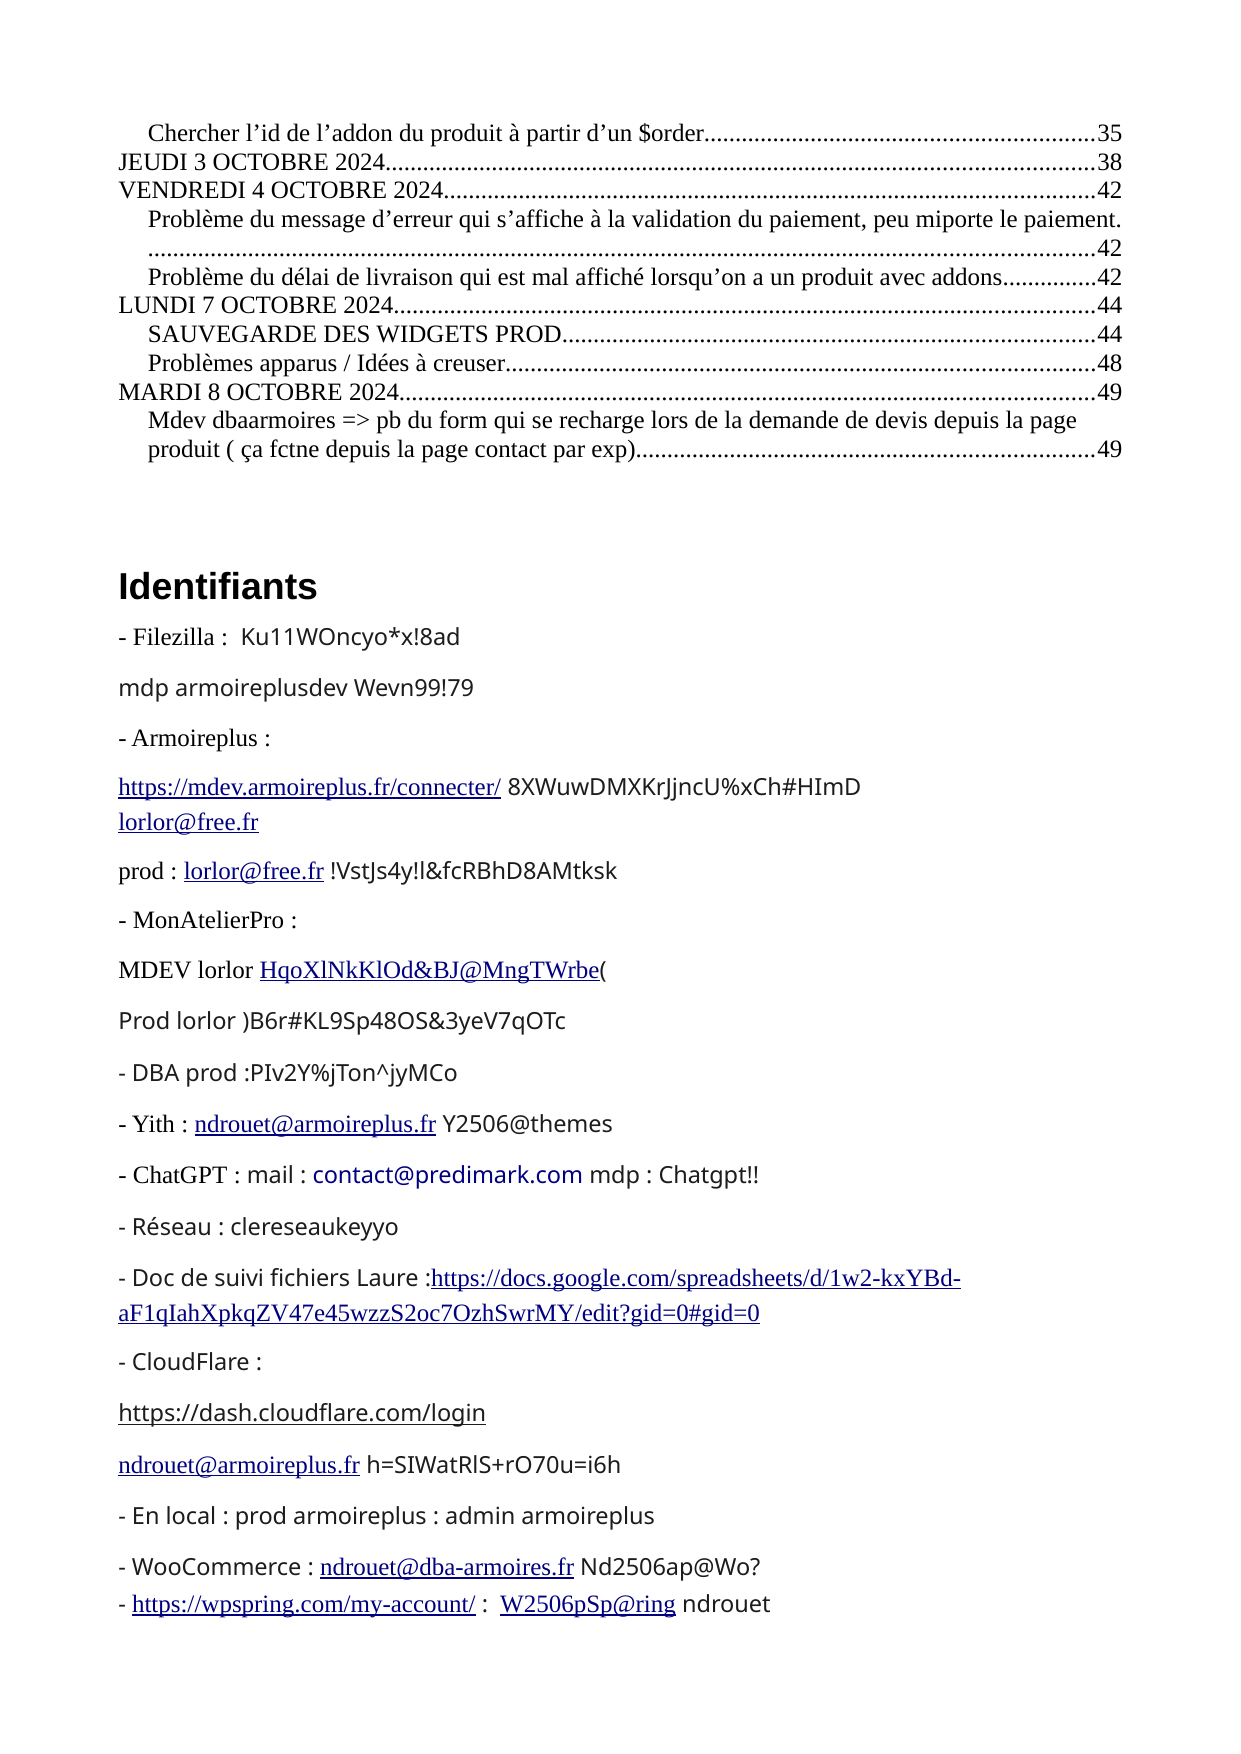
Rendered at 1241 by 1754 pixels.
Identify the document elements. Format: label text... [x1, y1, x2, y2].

subtitle Identifiants [118, 564, 1122, 608]
text LUNDI 7 OCTOBRE 2024 44 [118, 291, 1122, 319]
text Problème du délai de livraison qui est mal affiché lorsqu’on a un produit avec addons 42 [148, 262, 1122, 291]
text ndrouet@armoireplus.fr h=SIWatRlS+rO70u=i6h [118, 1448, 1122, 1480]
text Problème du message d’erreur qui s’affiche à la validation du paiement, peu miporte le paiement. 42 [148, 204, 1122, 262]
text - MonAtelierPro : [118, 906, 1122, 934]
text - Réseau : clereseaukeyyo [118, 1210, 1122, 1242]
text - Yith : ndrouet@armoireplus.fr Y2506@themes [118, 1107, 1122, 1139]
text Chercher l’id de l’addon du produit à partir d’un $order 35 [148, 118, 1122, 147]
text - WooCommerce : ndrouet@dba-armoires.fr Nd2506ap@Wo? - https://wpspring.com/my-account/ : W2506pSp@ring ndrouet [118, 1551, 1122, 1619]
text - CloudFlare : [118, 1345, 1122, 1377]
text mdp armoireplusdev Wevn99!79 [118, 671, 1122, 703]
text - DBA prod :PIv2Y%jTon^jyMCo [118, 1056, 1122, 1088]
text - Armoireplus : [118, 723, 1122, 752]
text VENDREDI 4 OCTOBRE 2024 42 [118, 176, 1122, 204]
text prod : lorlor@free.fr !VstJs4y!l&fcRBhD8AMtksk [118, 854, 1122, 886]
text SAUVEGARDE DES WIDGETS PROD 44 [148, 319, 1122, 348]
text Problèmes apparus / Idées à creuser 48 [148, 348, 1122, 377]
text https://dash.cloudflare.com/login [118, 1397, 1122, 1428]
text Prod lorlor )B6r#KL9Sp48OS&3yeV7qOTc [118, 1004, 1122, 1037]
text MDEV lorlor HqoXlNkKlOd&BJ@MngTWrbe( [118, 953, 1122, 985]
text - ChatGPT : mail : contact@predimark.com mdp : Chatgpt!! [118, 1159, 1122, 1191]
text Mdev dbaarmoires => pb du form qui se recharge lors de la demande de devis depuis la page produit ( ça fctne depuis la page contact par exp) 49 [148, 406, 1122, 463]
text - En local : prod armoireplus : admin armoireplus [118, 1499, 1122, 1531]
text MARDI 8 OCTOBRE 2024 49 [118, 377, 1122, 406]
text - Doc de suivi fichiers Laure :https://docs.google.com/spreadsheets/d/1w2-kxYBd-aF1qIahXpkqZV47e45wzzS2oc7OzhSwrMY/edit?gid=0#gid=0 [118, 1261, 1122, 1326]
text https://mdev.armoireplus.fr/connecter/ 8XWuwDMXKrJjncU%xCh#HImD lorlor@free.fr [118, 770, 1122, 835]
text - Filezilla : Ku11WOncyo*x!8ad [118, 620, 1122, 652]
text JEUDI 3 OCTOBRE 2024 38 [118, 147, 1122, 176]
